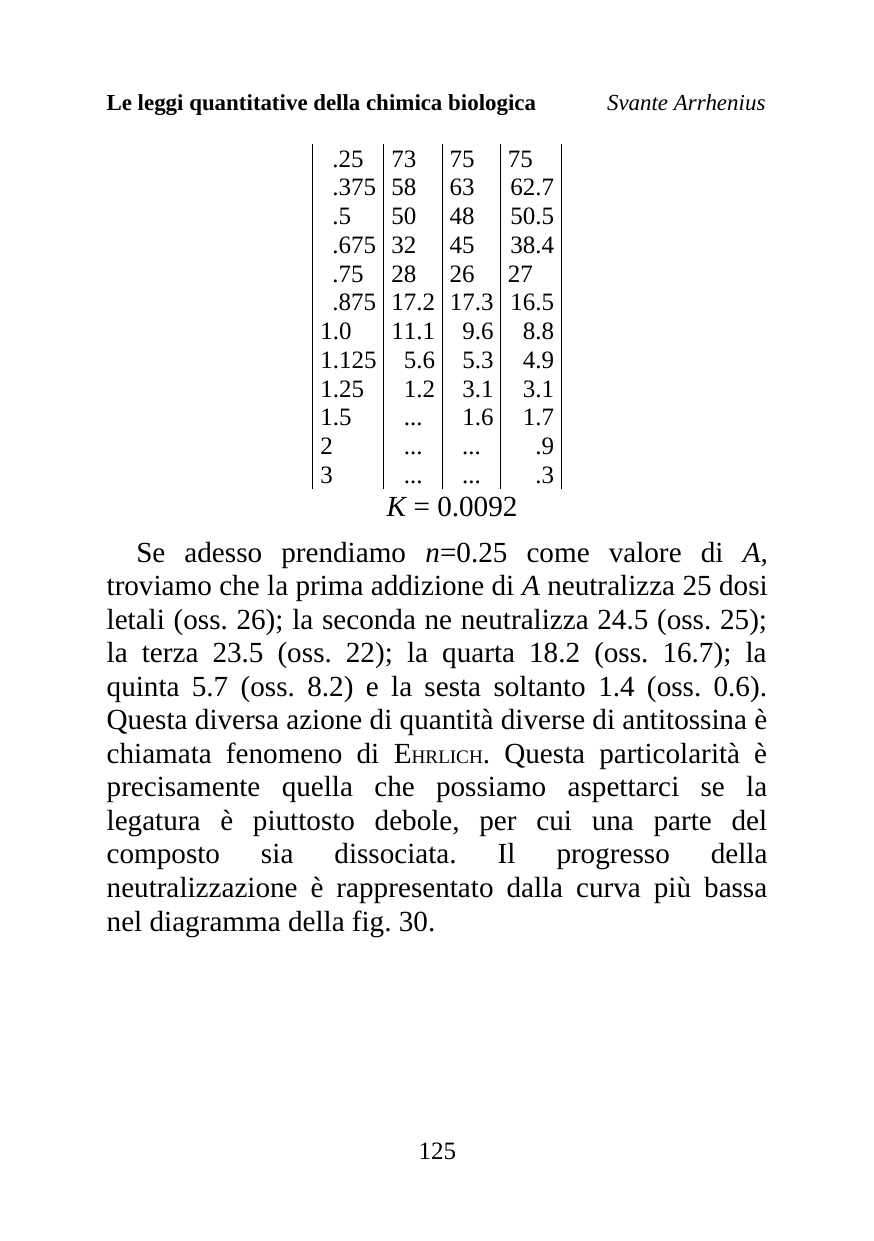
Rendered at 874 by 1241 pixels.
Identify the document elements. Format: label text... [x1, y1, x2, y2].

table_cell .25 [313, 144, 383, 172]
table_cell 26 [443, 259, 500, 287]
table_cell .875 [313, 288, 383, 316]
table_cell ... [384, 431, 442, 460]
table_cell ... [443, 431, 500, 460]
table_cell 8.8 [501, 316, 561, 345]
table_cell 1.25 [313, 374, 383, 402]
table_cell .675 [313, 230, 383, 259]
table_cell ... [384, 403, 442, 431]
table_cell 48 [443, 201, 500, 230]
table_cell 2 [313, 431, 383, 460]
table_cell 17.2 [384, 288, 442, 316]
table_cell 1.125 [313, 345, 383, 374]
table_cell 17.3 [443, 288, 500, 316]
table_cell 3.1 [501, 374, 561, 402]
table_cell 1.6 [443, 403, 500, 431]
table_cell 16.5 [501, 288, 561, 316]
table_cell 45 [443, 230, 500, 259]
table_cell 63 [443, 173, 500, 201]
table_cell 4.9 [501, 345, 561, 374]
table_cell 3 [313, 460, 383, 489]
table_cell 73 [384, 144, 442, 172]
table_cell ... [384, 460, 442, 489]
table_cell 50.5 [501, 201, 561, 230]
table_cell 62.7 [501, 173, 561, 201]
table_cell 75 [501, 144, 561, 172]
table_cell .9 [501, 431, 561, 460]
table_cell 32 [384, 230, 442, 259]
table_cell 11.1 [384, 316, 442, 345]
table_cell 75 [443, 144, 500, 172]
table_cell .3 [501, 460, 561, 489]
text Se adesso prendiamo n=0.25 come valore di A, troviamo che la prima addizione di A neutralizza 25 dosi letali (oss. 26); la seconda ne neutralizza 24.5 (oss. 25); la terza 23.5 (oss. 22); la quarta 18.2 (oss. 16.7); la quinta 5.7 (oss. 8.2) e la sesta soltanto 1.4 (oss. 0.6). Questa diversa azione di quantità diverse di antitossina è chiamata fenomeno di Ehrlich. Questa particolarità è precisamente quella che possiamo aspettarci se la legatura è piuttosto debole, per cui una parte del composto sia dissociata. Il progresso della neutralizzazione è rappresentato dalla curva più bassa nel diagramma della fig. 30. [106, 535, 768, 937]
table_cell .375 [313, 173, 383, 201]
table_cell 50 [384, 201, 442, 230]
table_cell 58 [384, 173, 442, 201]
table_cell 1.2 [384, 374, 442, 402]
table_cell 9.6 [443, 316, 500, 345]
table_cell ... [443, 460, 500, 489]
table_cell 28 [384, 259, 442, 287]
table_cell .5 [313, 201, 383, 230]
table_cell 1.7 [501, 403, 561, 431]
table_cell 27 [501, 259, 561, 287]
table_cell .75 [313, 259, 383, 287]
table_cell 1.5 [313, 403, 383, 431]
table_cell 3.1 [443, 374, 500, 402]
table_cell 5.6 [384, 345, 442, 374]
table_cell 5.3 [443, 345, 500, 374]
table_cell 1.0 [313, 316, 383, 345]
text K = 0.0092 [106, 489, 768, 522]
table_cell 38.4 [501, 230, 561, 259]
